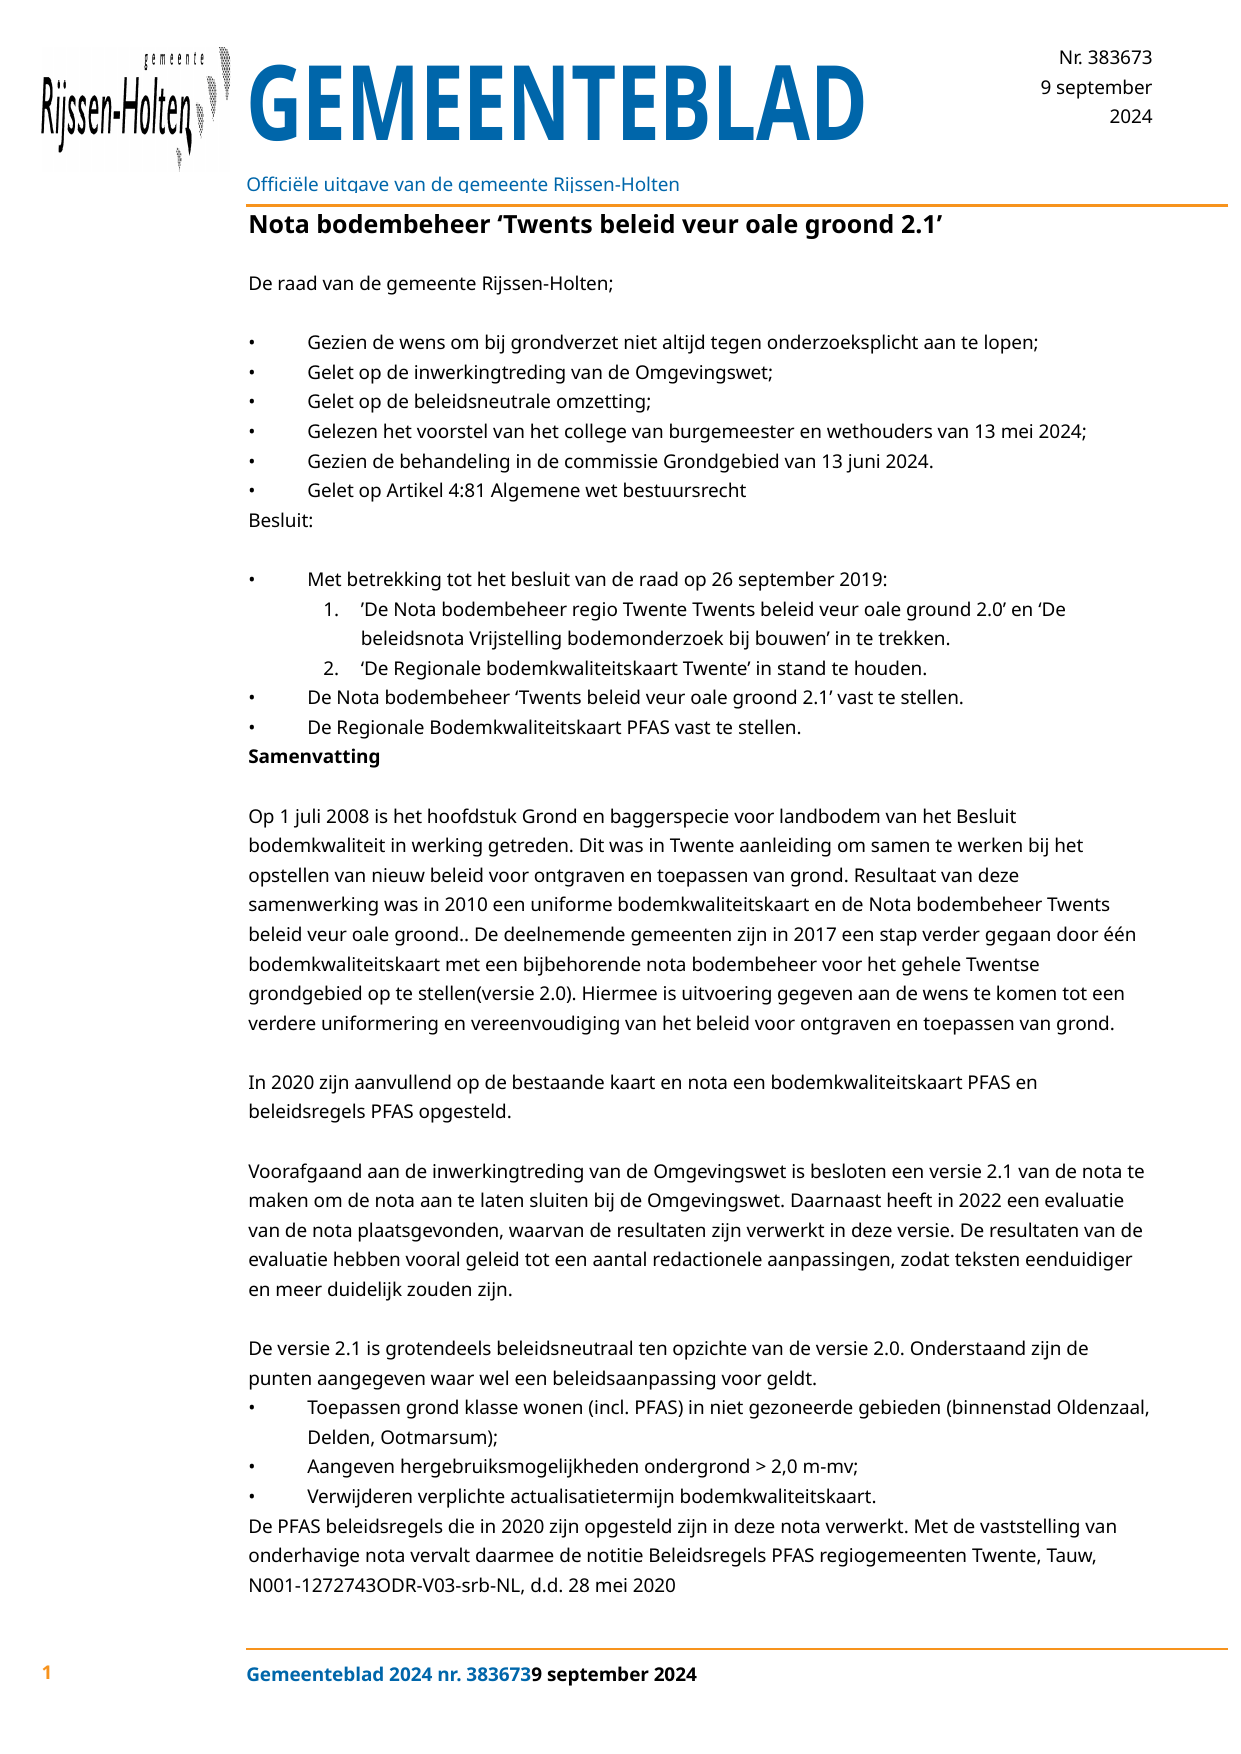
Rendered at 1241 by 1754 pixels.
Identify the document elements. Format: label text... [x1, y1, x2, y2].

list Met betrekking tot het besluit van de raad op 26 september 2019: [248, 566, 1152, 592]
picture [41, 47, 231, 172]
list Verwijderen verplichte actualisatietermijn bodemkwaliteitskaart. [248, 1483, 1152, 1509]
list Aangeven hergebruiksmogelijkheden ondergrond > 2,0 m-mv; [248, 1454, 1152, 1479]
list Gezien de wens om bij grondverzet niet altijd tegen onderzoeksplicht aan te lopen; [248, 329, 1152, 355]
text Besluit: [248, 507, 1152, 533]
text Nota bodembeheer ‘Twents beleid veur oale groond 2.1’ [248, 207, 1152, 241]
text In 2020 zijn aanvullend op de bestaande kaart en nota een bodemkwaliteitskaart PFAS en beleidsregels PFAS opgesteld. [248, 1069, 1152, 1124]
list Gelet op Artikel 4:81 Algemene wet bestuursrecht [248, 477, 1152, 503]
list Gezien de behandeling in de commissie Grondgebied van 13 juni 2024. [248, 448, 1152, 473]
list Gelet op de inwerkingtreding van de Omgevingswet; [248, 359, 1152, 385]
list Toepassen grond klasse wonen (incl. PFAS) in niet gezoneerde gebieden (binnenstad Oldenzaal, Delden, Ootmarsum); [248, 1394, 1152, 1450]
list De Nota bodembeheer ‘Twents beleid veur oale groond 2.1’ vast te stellen. [248, 684, 1152, 710]
text De PFAS beleidsregels die in 2020 zijn opgesteld zijn in deze nota verwerkt. Met de vaststelling van onderhavige nota vervalt daarmee de notitie Beleidsregels PFAS regiogemeenten Twente, Tauw, N001-1272743ODR-V03-srb-NL, d.d. 28 mei 2020 [248, 1513, 1152, 1598]
text Voorafgaand aan de inwerkingtreding van de Omgevingswet is besloten een versie 2.1 van de nota te maken om de nota aan te laten sluiten bij de Omgevingswet. Daarnaast heeft in 2022 een evaluatie van de nota plaatsgevonden, waarvan de resultaten zijn verwerkt in deze versie. De resultaten van de evaluatie hebben vooral geleid tot een aantal redactionele aanpassingen, zodat teksten eenduidiger en meer duidelijk zouden zijn. [248, 1158, 1152, 1302]
text Samenvatting [248, 744, 1152, 769]
list ’De Nota bodembeheer regio Twente Twents beleid veur oale ground 2.0’ en ‘De beleidsnota Vrijstelling bodemonderzoek bij bouwen’ in te trekken. [323, 596, 1152, 651]
list Gelet op de beleidsneutrale omzetting; [248, 389, 1152, 414]
list ‘De Regionale bodemkwaliteitskaart Twente’ in stand te houden. [323, 655, 1152, 681]
text De raad van de gemeente Rijssen-Holten; [248, 270, 1152, 296]
text Op 1 juli 2008 is het hoofdstuk Grond en baggerspecie voor landbodem van het Besluit bodemkwaliteit in werking getreden. Dit was in Twente aanleiding om samen te werken bij het opstellen van nieuw beleid voor ontgraven en toepassen van grond. Resultaat van deze samenwerking was in 2010 een uniforme bodemkwaliteitskaart en de Nota bodembeheer Twents beleid veur oale groond.. De deelnemende gemeenten zijn in 2017 een stap verder gegaan door één bodemkwaliteitskaart met een bijbehorende nota bodembeheer voor het gehele Twentse grondgebied op te stellen(versie 2.0). Hiermee is uitvoering gegeven aan de wens te komen tot een verdere uniformering en vereenvoudiging van het beleid voor ontgraven en toepassen van grond. [248, 803, 1152, 1036]
list Gelezen het voorstel van het college van burgemeester en wethouders van 13 mei 2024; [248, 418, 1152, 444]
text De versie 2.1 is grotendeels beleidsneutraal ten opzichte van de versie 2.0. Onderstaand zijn de punten aangegeven waar wel een beleidsaanpassing voor geldt. [248, 1335, 1152, 1391]
list De Regionale Bodemkwaliteitskaart PFAS vast te stellen. [248, 714, 1152, 740]
